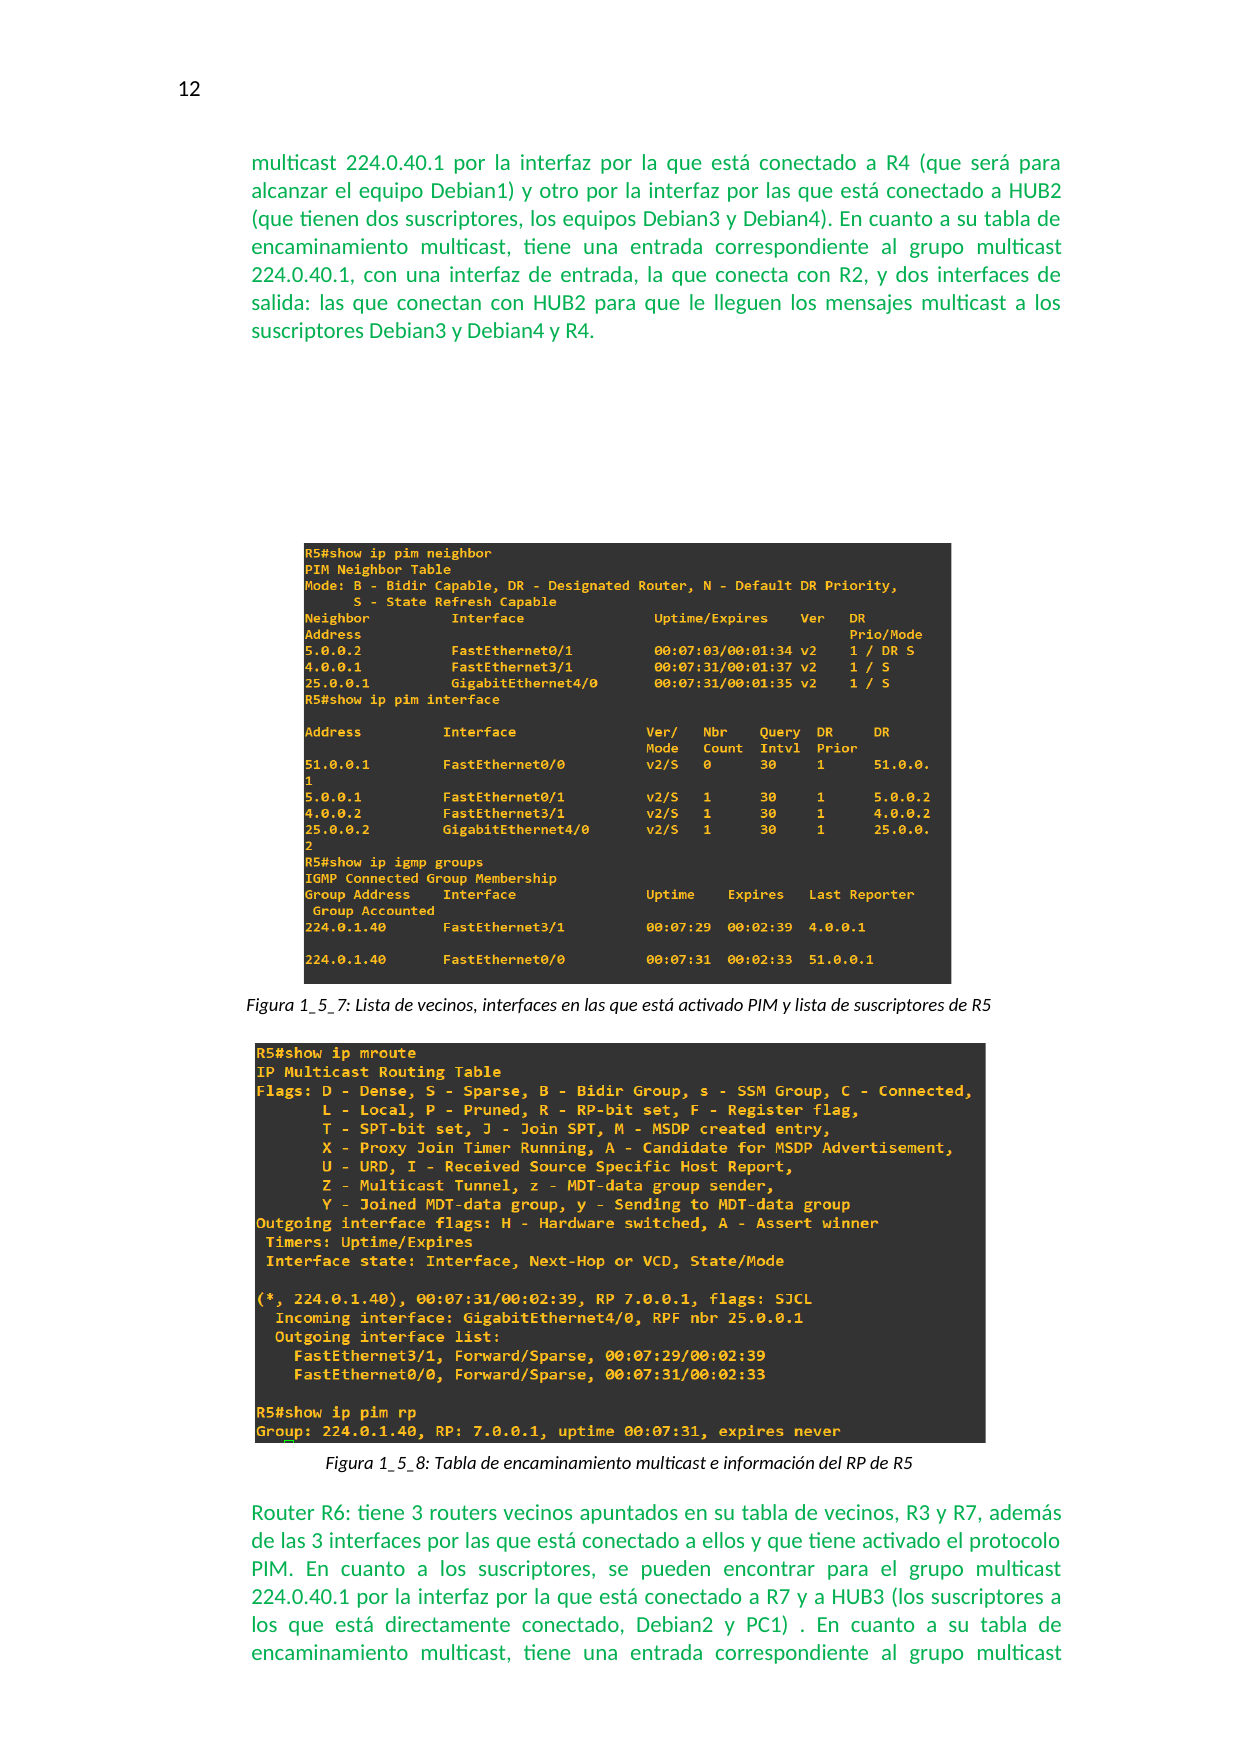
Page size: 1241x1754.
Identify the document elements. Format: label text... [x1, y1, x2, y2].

text Router R6: tiene 3 routers vecinos apuntados en su tabla de vecinos, R3 y R7, además de las 3 interfaces por las que está conectado a ellos y que tiene activado el protocolo PIM. En cuanto a los suscriptores, se pueden encontrar para el grupo multicast 224.0.40.1 por la interfaz por la que está conectado a R7 y a HUB3 (los suscriptores a los que está directamente conectado, Debian2 y PC1) . En cuanto a su tabla de encaminamiento multicast, tiene una entrada correspondiente al grupo multicast [251, 1498, 1063, 1666]
text Figura 1_5_7: Lista de vecinos, interfaces en las que está activado PIM y lista de suscriptores de R5 [177, 993, 1063, 1016]
text Figura 1_5_8: Tabla de encaminamiento multicast e información del RP de R5 [177, 1451, 1063, 1474]
text multicast 224.0.40.1 por la interfaz por la que está conectado a R4 (que será para alcanzar el equipo Debian1) y otro por la interfaz por las que está conectado a HUB2 (que tienen dos suscriptores, los equipos Debian3 y Debian4). En cuanto a su tabla de encaminamiento multicast, tiene una entrada correspondiente al grupo multicast 224.0.40.1, con una interfaz de entrada, la que conecta con R2, y dos interfaces de salida: las que conectan con HUB2 para que le lleguen los mensajes multicast a los suscriptores Debian3 y Debian4 y R4. [251, 148, 1063, 344]
